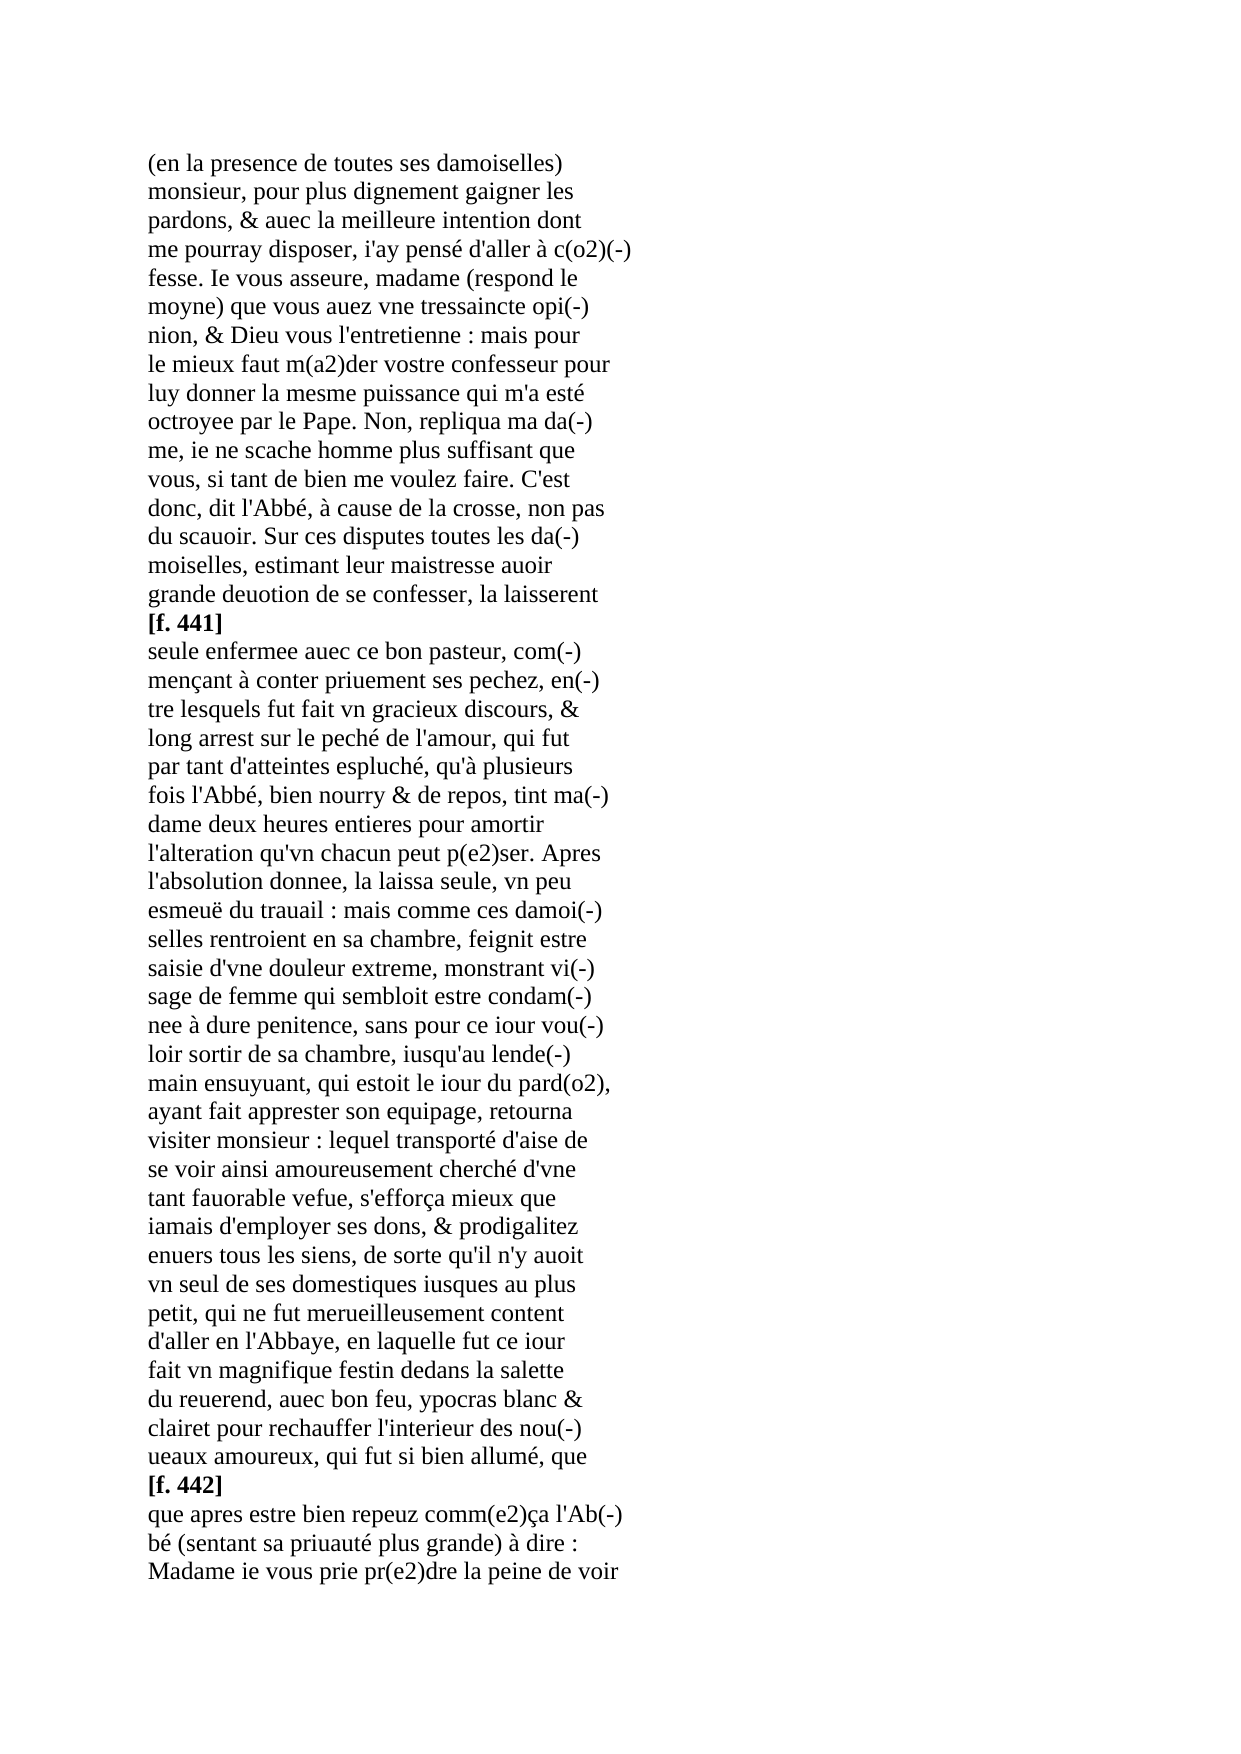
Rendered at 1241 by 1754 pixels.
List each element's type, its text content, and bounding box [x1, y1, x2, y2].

text (en la presence de toutes ses damoiselles) monsieur, pour plus dignement gaigner les pardons, & auec la meilleure intention dont me pourray disposer, i'ay pensé d'aller à c(o2)(-) fesse. Ie vous asseure, madame (respond le moyne) que vous auez vne tressaincte opi(-) nion, & Dieu vous l'entretienne : mais pour le mieux faut m(a2)der vostre confesseur pour luy donner la mesme puissance qui m'a esté octroyee par le Pape. Non, repliqua ma da(-) me, ie ne scache homme plus suffisant que vous, si tant de bien me voulez faire. C'est donc, dit l'Abbé, à cause de la crosse, non pas du scauoir. Sur ces disputes toutes les da(-) moiselles, estimant leur maistresse auoir grande deuotion de se confesser, la laisserent [f. 441] seule enfermee auec ce bon pasteur, com(-) mençant à conter priuement ses pechez, en(-) tre lesquels fut fait vn gracieux discours, & long arrest sur le peché de l'amour, qui fut par tant d'atteintes espluché, qu'à plusieurs fois l'Abbé, bien nourry & de repos, tint ma(-) dame deux heures entieres pour amortir l'alteration qu'vn chacun peut p(e2)ser. Apres l'absolution donnee, la laissa seule, vn peu esmeuë du trauail : mais comme ces damoi(-) selles rentroient en sa chambre, feignit estre saisie d'vne douleur extreme, monstrant vi(-) sage de femme qui sembloit estre condam(-) nee à dure penitence, sans pour ce iour vou(-) loir sortir de sa chambre, iusqu'au lende(-) main ensuyuant, qui estoit le iour du pard(o2), ayant fait apprester son equipage, retourna visiter monsieur : lequel transporté d'aise de se voir ainsi amoureusement cherché d'vne tant fauorable vefue, s'efforça mieux que iamais d'employer ses dons, & prodigalitez enuers tous les siens, de sorte qu'il n'y auoit vn seul de ses domestiques iusques au plus petit, qui ne fut merueilleusement content d'aller en l'Abbaye, en laquelle fut ce iour fait vn magnifique festin dedans la salette du reuerend, auec bon feu, ypocras blanc & clairet pour rechauffer l'interieur des nou(-) ueaux amoureux, qui fut si bien allumé, que [f. 442] que apres estre bien repeuz comm(e2)ça l'Ab(-) bé (sentant sa priuauté plus grande) à dire : Madame ie vous prie pr(e2)dre la peine de voir [148, 148, 1093, 1585]
